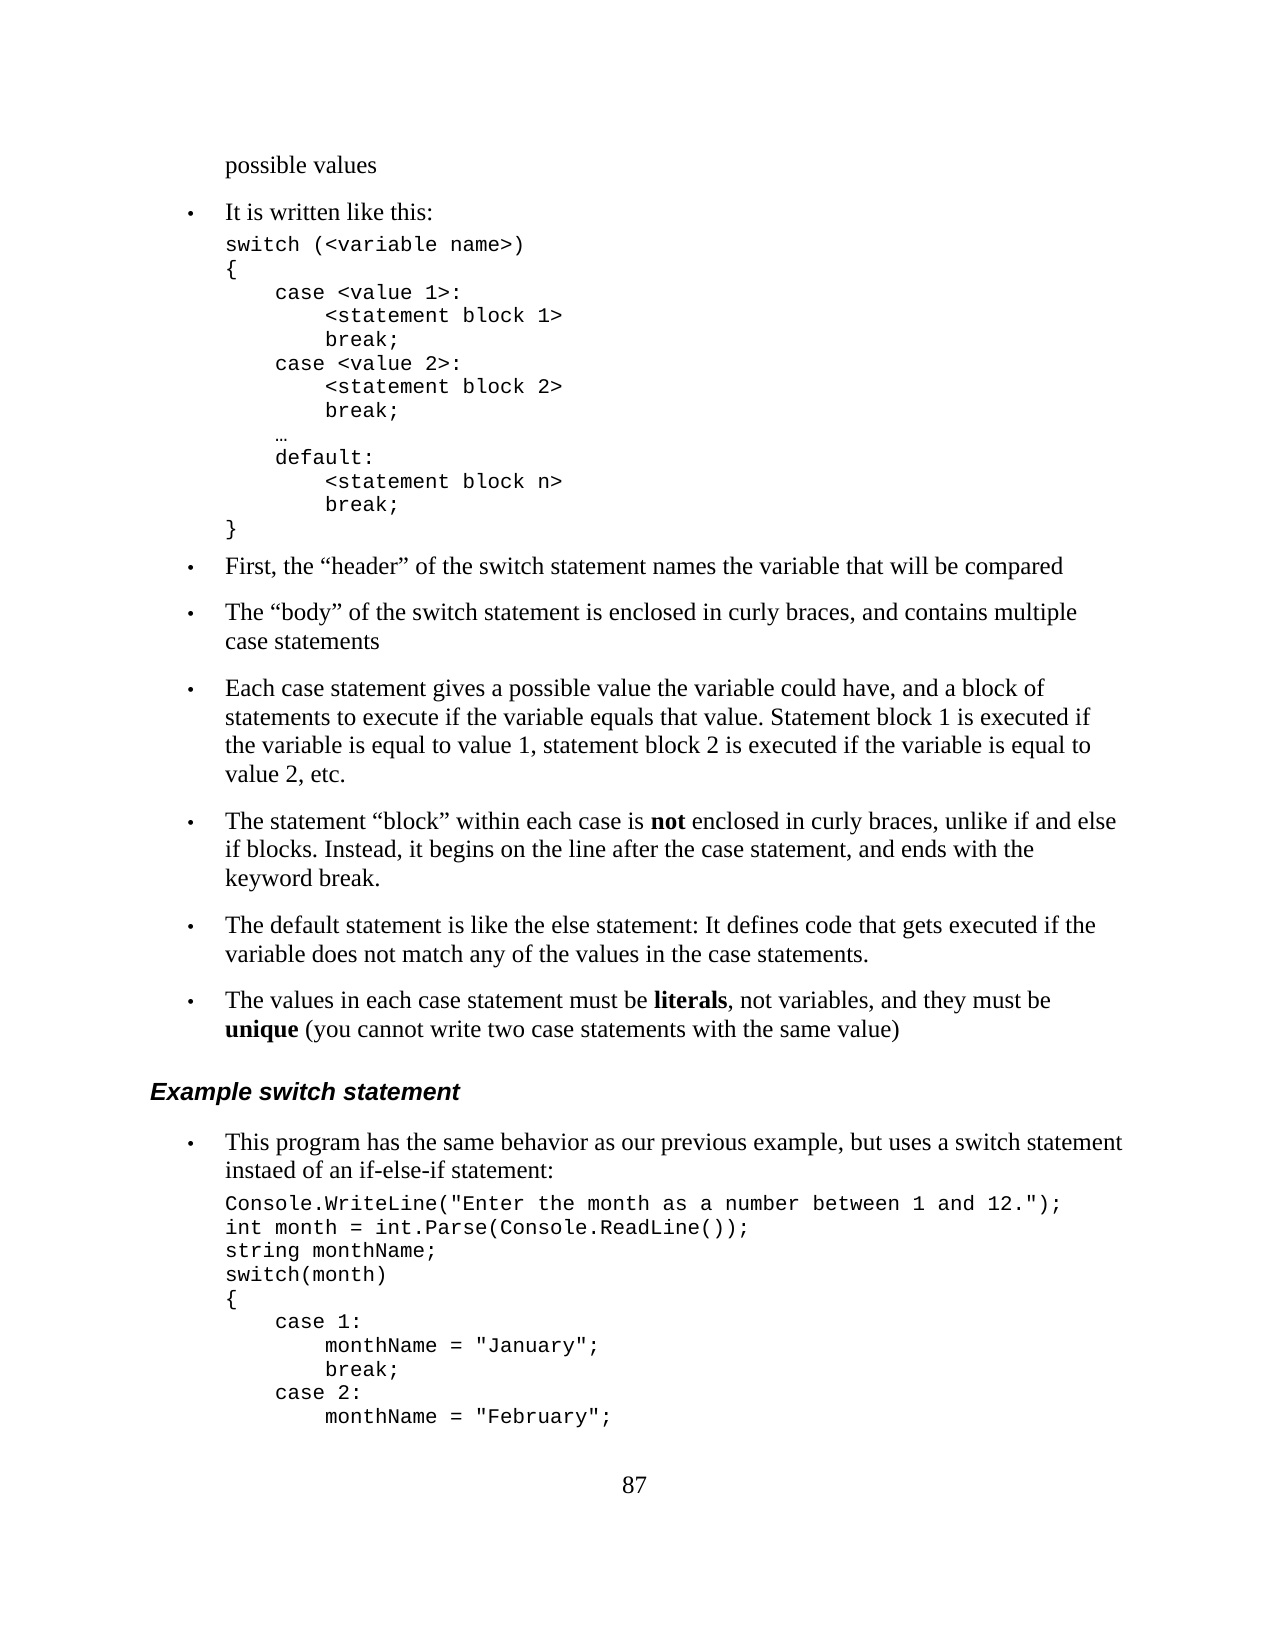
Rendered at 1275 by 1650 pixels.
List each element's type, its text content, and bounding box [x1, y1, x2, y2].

list case 2: [187, 1382, 1125, 1406]
list The statement “block” within each case is not enclosed in curly braces, unlike if and else if blocks. Instead, it begins on the line after the case statement, and ends with the keyword break. [187, 806, 1125, 892]
subtitle Example switch statement [150, 1077, 1125, 1105]
list case <value 2>: [187, 353, 1125, 376]
list break; [187, 1359, 1125, 1382]
list { [187, 1288, 1125, 1311]
list string monthName; [187, 1241, 1125, 1264]
list switch(month) [187, 1264, 1125, 1288]
list <statement block 1> [187, 305, 1125, 329]
list int month = int.Parse(Console.ReadLine()); [187, 1217, 1125, 1241]
list break; [187, 494, 1125, 518]
list Console.WriteLine("Enter the month as a number between 1 and 12."); [187, 1193, 1125, 1217]
list case 1: [187, 1311, 1125, 1335]
list <statement block 2> [187, 376, 1125, 400]
list It is written like this: [187, 197, 1125, 225]
list switch (<variable name>) [187, 234, 1125, 258]
list First, the “header” of the switch statement names the variable that will be compared [187, 551, 1125, 579]
list default: [187, 447, 1125, 471]
list possible values [187, 150, 1125, 179]
list … [187, 423, 1125, 447]
list This program has the same behavior as our previous example, but uses a switch statement instaed of an if-else-if statement: [187, 1127, 1125, 1184]
list { [187, 258, 1125, 282]
list <statement block n> [187, 471, 1125, 494]
list break; [187, 400, 1125, 423]
list Each case statement gives a possible value the variable could have, and a block of statements to execute if the variable equals that value. Statement block 1 is executed if the variable is equal to value 1, statement block 2 is executed if the variable is equal to value 2, etc. [187, 673, 1125, 788]
list monthName = "January"; [187, 1335, 1125, 1359]
list break; [187, 329, 1125, 353]
list } [187, 518, 1125, 542]
list The values in each case statement must be literals, not variables, and they must be unique (you cannot write two case statements with the same value) [187, 985, 1125, 1043]
list case <value 1>: [187, 282, 1125, 305]
list monthName = "February"; [187, 1406, 1125, 1430]
list The “body” of the switch statement is enclosed in curly braces, and contains multiple case statements [187, 597, 1125, 655]
list The default statement is like the else statement: It defines code that gets executed if the variable does not match any of the values in the case statements. [187, 910, 1125, 967]
